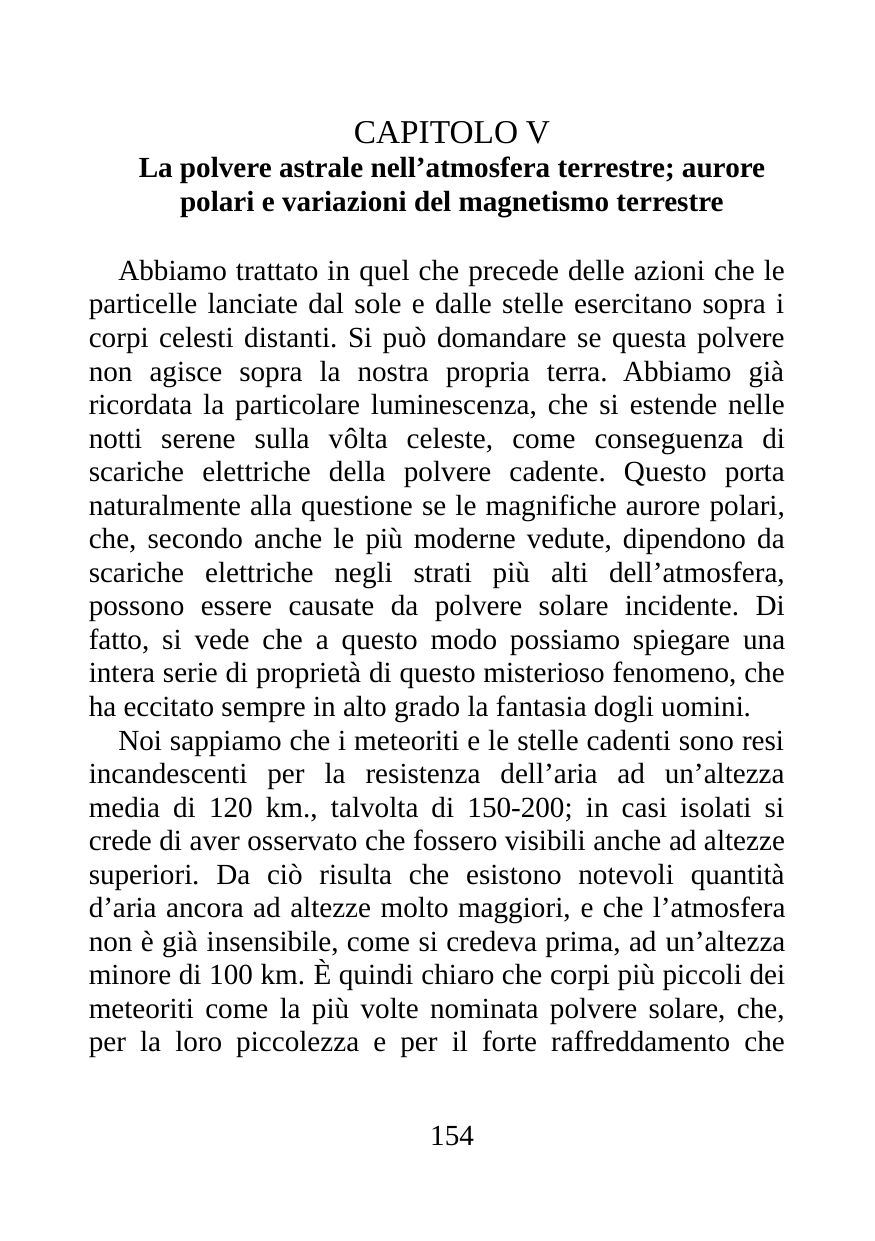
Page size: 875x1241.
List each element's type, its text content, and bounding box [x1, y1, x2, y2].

subtitle CAPITOLO V La polvere astrale nell’atmosfera terrestre; aurore polari e variazioni del magnetismo terrestre [118, 112, 786, 218]
text Noi sappiamo che i meteoriti e le stelle cadenti sono resi incandescenti per la resistenza dell’aria ad un’altezza media di 120 km., talvolta di 150-200; in casi isolati si crede di aver osservato che fossero visibili anche ad altezze superiori. Da ciò risulta che esistono notevoli quantità d’aria ancora ad altezze molto maggiori, e che l’atmosfera non è già insensibile, come si credeva prima, ad un’altezza minore di 100 km. È quindi chiaro che corpi più piccoli dei meteoriti come la più volte nominata polvere solare, che, per la loro piccolezza e per il forte raffreddamento che [88, 723, 786, 1058]
text Abbiamo trattato in quel che precede delle azioni che le particelle lanciate dal sole e dalle stelle esercitano sopra i corpi celesti distanti. Si può domandare se questa polvere non agisce sopra la nostra propria terra. Abbiamo già ricordata la particolare luminescenza, che si estende nelle notti serene sulla vôlta celeste, come conseguenza di scariche elettriche della polvere cadente. Questo porta naturalmente alla questione se le magnifiche aurore polari, che, secondo anche le più moderne vedute, dipendono da scariche elettriche negli strati più alti dell’atmosfera, possono essere causate da polvere solare incidente. Di fatto, si vede che a questo modo possiamo spiegare una intera serie di proprietà di questo misterioso fenomeno, che ha eccitato sempre in alto grado la fantasia dogli uomini. [88, 253, 786, 723]
